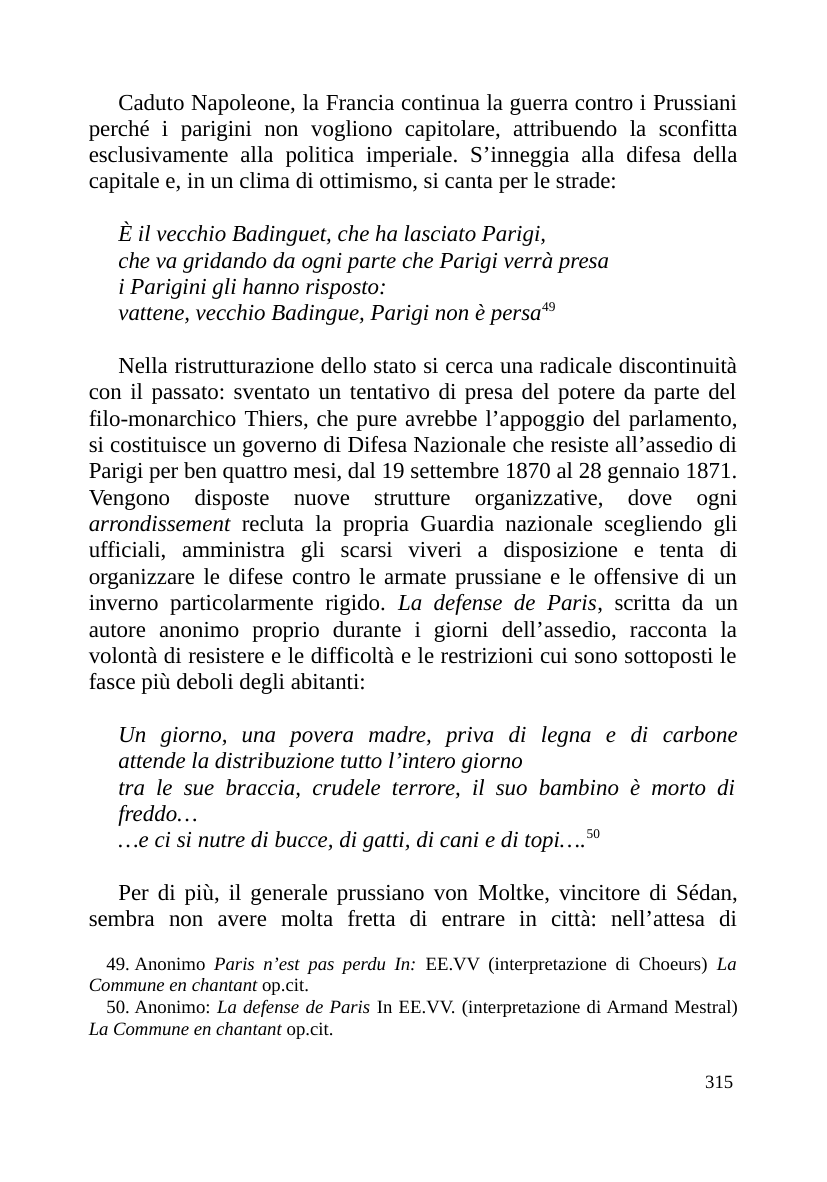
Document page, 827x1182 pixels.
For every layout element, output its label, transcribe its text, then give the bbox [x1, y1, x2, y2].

text Per di più, il generale prussiano von Moltke, vincitore di Sédan, sembra non avere molta fretta di entrare in città: nell’attesa di [88, 879, 738, 932]
text Un giorno, una povera madre, priva di legna e di carbone attende la distribuzione tutto l’intero giorno [118, 721, 738, 774]
text Anonimo Paris n’est pas perdu In: EE.VV (interpretazione di Choeurs) La Commune en chantant op.cit. [88, 953, 738, 996]
text vattene, vecchio Badingue, Parigi non è persa [88, 299, 738, 326]
text Caduto Napoleone, la Francia continua la guerra contro i Prussiani perché i parigini non vogliono capitolare, attribuendo la sconfitta esclusivamente alla politica imperiale. S’inneggia alla difesa della capitale e, in un clima di ottimismo, si canta per le strade: [88, 88, 738, 194]
text che va gridando da ogni parte che Parigi verrà presa [88, 247, 738, 273]
text Nella ristrutturazione dello stato si cerca una radicale discontinuità con il passato: sventato un tentativo di presa del potere da parte del filo-monarchico Thiers, che pure avrebbe l’appoggio del parlamento, si costituisce un governo di Difesa Nazionale che resiste all’assedio di Parigi per ben quattro mesi, dal 19 settembre 1870 al 28 gennaio 1871. Vengono disposte nuove strutture organizzative, dove ogni arrondissement recluta la propria Guardia nazionale scegliendo gli ufficiali, amministra gli scarsi viveri a disposizione e tenta di organizzare le difese contro le armate prussiane e le offensive di un inverno particolarmente rigido. La defense de Paris, scritta da un autore anonimo proprio durante i giorni dell’assedio, racconta la volontà di resistere e le difficoltà e le restrizioni cui sono sottoposti le fasce più deboli degli abitanti: [88, 352, 738, 695]
text …e ci si nutre di bucce, di gatti, di cani e di topi…. [118, 826, 738, 853]
text Anonimo: La defense de Paris In EE.VV. (interpretazione di Armand Mestral) La Commune en chantant op.cit. [88, 996, 738, 1039]
text tra le sue braccia, crudele terrore, il suo bambino è morto di freddo… [118, 774, 738, 826]
text È il vecchio Badinguet, che ha lasciato Parigi, [88, 220, 738, 247]
text i Parigini gli hanno risposto: [88, 273, 738, 299]
